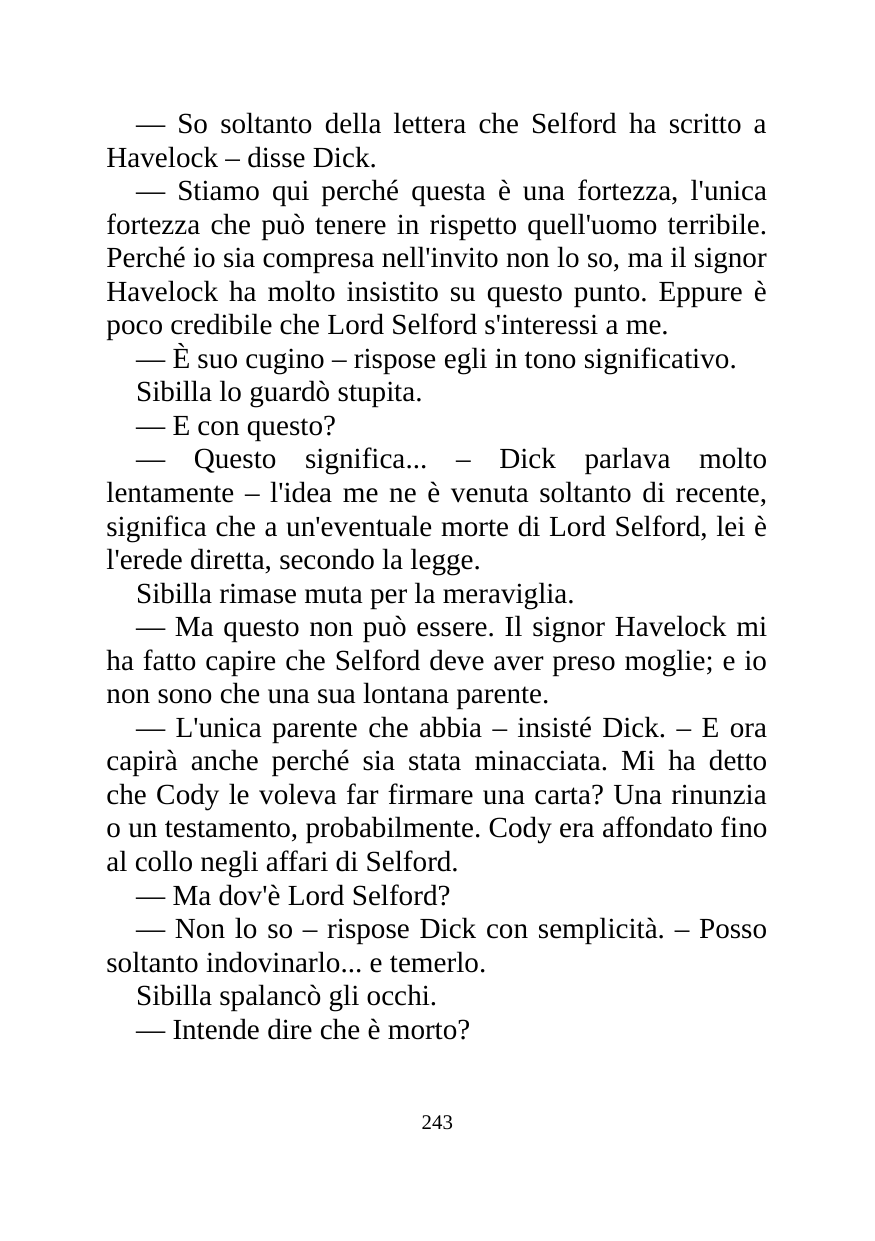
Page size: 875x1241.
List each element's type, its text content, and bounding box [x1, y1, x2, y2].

text — È suo cugino – rispose egli in tono significativo. [106, 341, 768, 374]
text Sibilla lo guardò stupita. [106, 374, 768, 408]
text — Stiamo qui perché questa è una fortezza, l'unica fortezza che può tenere in rispetto quell'uomo terribile. Perché io sia compresa nell'invito non lo so, ma il signor Havelock ha molto insistito su questo punto. Eppure è poco credibile che Lord Selford s'interessi a me. [106, 173, 768, 341]
text — So soltanto della lettera che Selford ha scritto a Havelock – disse Dick. [106, 106, 768, 173]
text — Questo significa... – Dick parlava molto lentamente – l'idea me ne è venuta soltanto di recente, significa che a un'eventuale morte di Lord Selford, lei è l'erede diretta, secondo la legge. [106, 442, 768, 576]
text — Ma questo non può essere. Il signor Havelock mi ha fatto capire che Selford deve aver preso moglie; e io non sono che una sua lontana parente. [106, 609, 768, 710]
text — Intende dire che è morto? [106, 1012, 768, 1045]
text — E con questo? [106, 408, 768, 442]
text — Non lo so – rispose Dick con semplicità. – Posso soltanto indovinarlo... e temerlo. [106, 911, 768, 978]
text Sibilla rimase muta per la meraviglia. [106, 576, 768, 609]
text Sibilla spalancò gli occhi. [106, 978, 768, 1012]
text — L'unica parente che abbia – insisté Dick. – E ora capirà anche perché sia stata minacciata. Mi ha detto che Cody le voleva far firmare una carta? Una rinunzia o un testamento, probabilmente. Cody era affondato fino al collo negli affari di Selford. [106, 710, 768, 878]
text — Ma dov'è Lord Selford? [106, 878, 768, 911]
